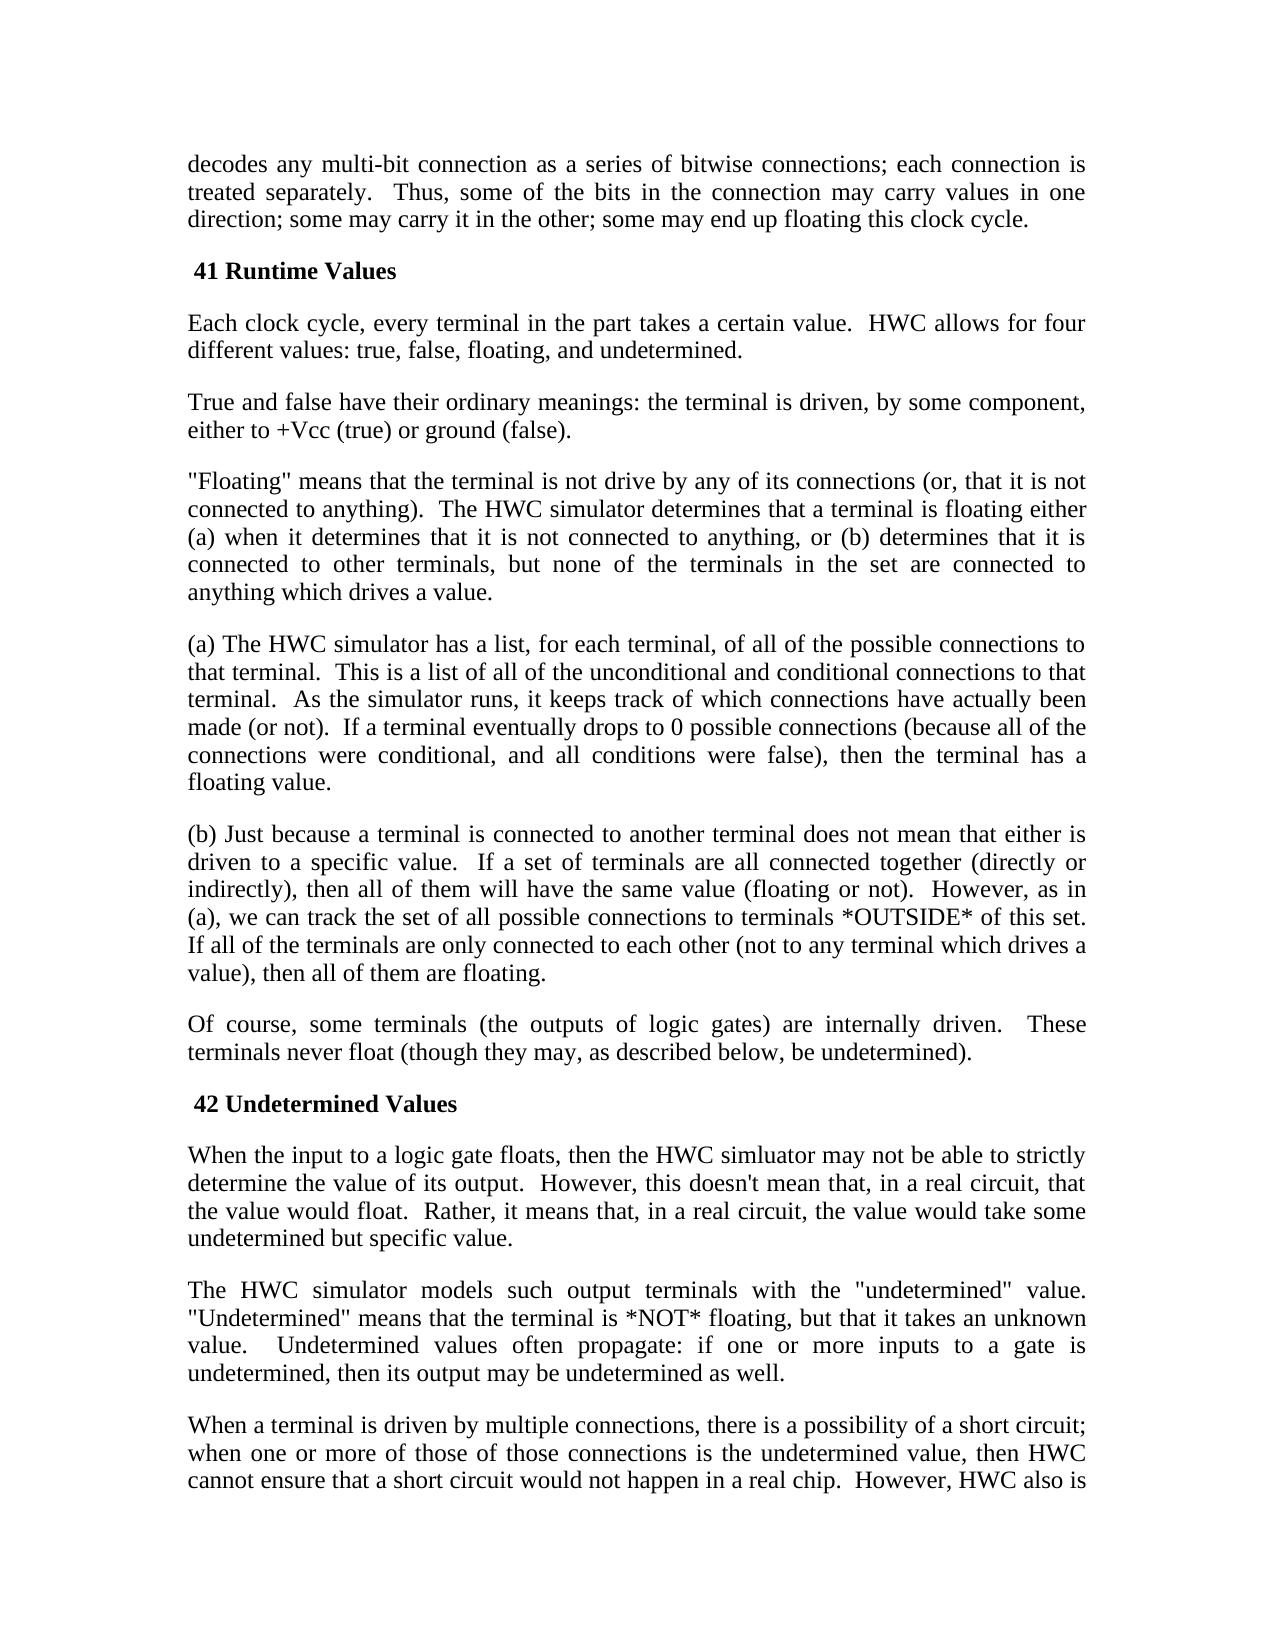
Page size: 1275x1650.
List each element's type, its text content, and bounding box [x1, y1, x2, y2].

text "Floating" means that the terminal is not drive by any of its connections (or, that it is not connected to anything). The HWC simulator determines that a terminal is floating either (a) when it determines that it is not connected to anything, or (b) determines that it is connected to other terminals, but none of the terminals in the set are connected to anything which drives a value. [187, 467, 1087, 606]
text (a) The HWC simulator has a list, for each terminal, of all of the possible connections to that terminal. This is a list of all of the unconditional and conditional connections to that terminal. As the simulator runs, it keeps track of which connections have actually been made (or not). If a terminal eventually drops to 0 possible connections (because all of the connections were conditional, and all conditions were false), then the terminal has a floating value. [187, 630, 1087, 796]
text When the input to a logic gate floats, then the HWC simluator may not be able to strictly determine the value of its output. However, this doesn't mean that, in a real circuit, that the value would float. Rather, it means that, in a real circuit, the value would take some undetermined but specific value. [187, 1141, 1087, 1252]
text True and false have their ordinary meanings: the terminal is driven, by some component, either to +Vcc (true) or ground (false). [187, 388, 1087, 443]
text (b) Just because a terminal is connected to another terminal does not mean that either is driven to a specific value. If a set of terminals are all connected together (directly or indirectly), then all of them will have the same value (floating or not). However, as in (a), we can track the set of all possible connections to terminals *OUTSIDE* of this set. If all of the terminals are only connected to each other (not to any terminal which drives a value), then all of them are floating. [187, 820, 1087, 986]
text Of course, some terminals (the outputs of logic gates) are internally driven. These terminals never float (though they may, as described below, be undetermined). [187, 1010, 1087, 1066]
list Undetermined Values [187, 1090, 1087, 1117]
text The HWC simulator models such output terminals with the "undetermined" value. "Undetermined" means that the terminal is *NOT* floating, but that it takes an unknown value. Undetermined values often propagate: if one or more inputs to a gate is undetermined, then its output may be undetermined as well. [187, 1276, 1087, 1387]
text decodes any multi-bit connection as a series of bitwise connections; each connection is treated separately. Thus, some of the bits in the connection may carry values in one direction; some may carry it in the other; some may end up floating this clock cycle. [187, 150, 1087, 233]
text When a terminal is driven by multiple connections, there is a possibility of a short circuit; when one or more of those of those connections is the undetermined value, then HWC cannot ensure that a short circuit would not happen in a real chip. However, HWC also is [187, 1411, 1087, 1494]
list Runtime Values [187, 257, 1087, 285]
text Each clock cycle, every terminal in the part takes a certain value. HWC allows for four different values: true, false, floating, and undetermined. [187, 309, 1087, 364]
